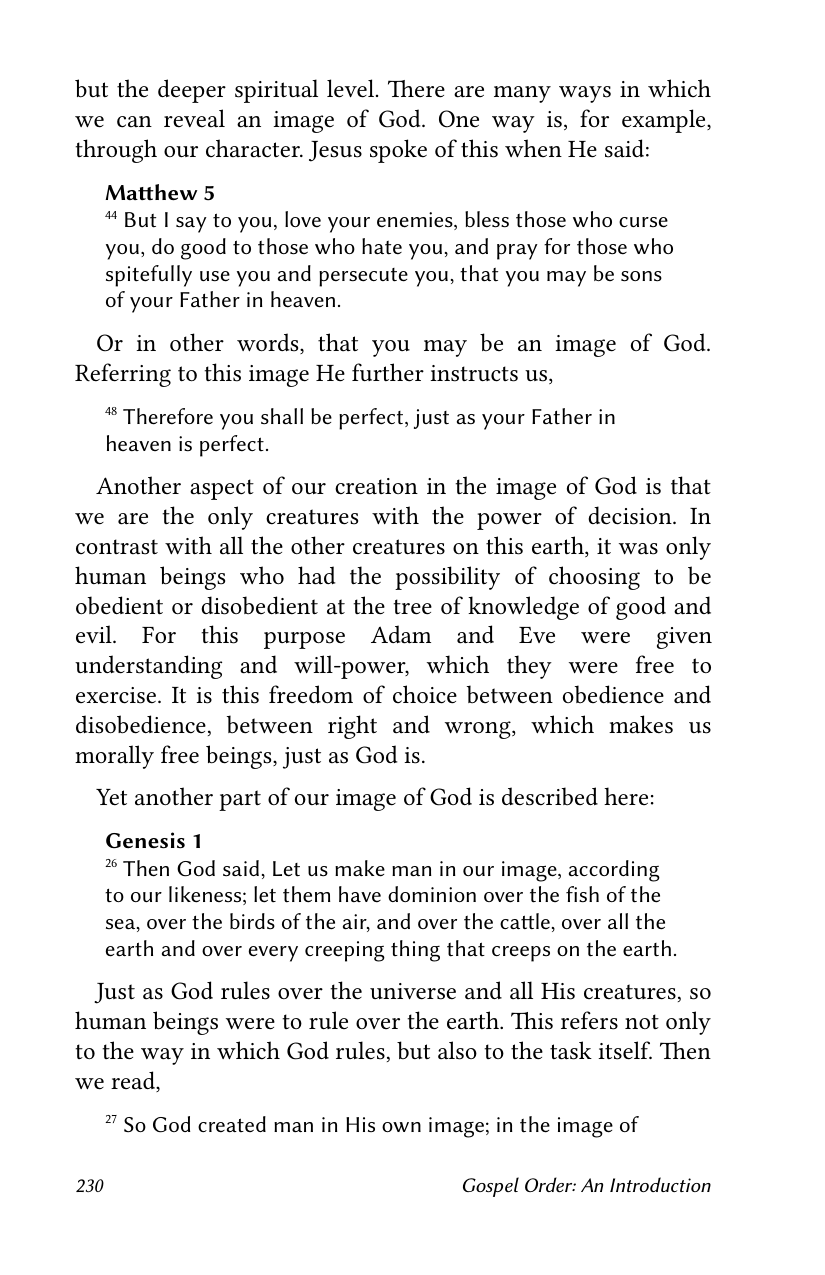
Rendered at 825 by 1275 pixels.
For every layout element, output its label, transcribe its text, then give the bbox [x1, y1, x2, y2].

text but the deeper spiritual level. There are many ways in which we can reveal an image of God. One way is, for example, through our character. Jesus spoke of this when He said: [75, 75, 712, 163]
text Matthew 5 [105, 180, 712, 206]
text Just as God rules over the universe and all His creatures, so human beings were to rule over the earth. This refers not only to the way in which God rules, but also to the task itself. Then we read, [75, 977, 712, 1096]
text 27 So God created man in His own image; in the image of [105, 1112, 682, 1138]
text Genesis 1 [105, 828, 712, 854]
text 48 Therefore you shall be perfect, just as your Father in heaven is perfect. [105, 404, 682, 457]
text Yet another part of our image of God is described here: [75, 783, 712, 812]
text Another aspect of our creation in the image of God is that we are the only creatures with the power of decision. In contrast with all the other creatures on this earth, it was only human beings who had the possibility of choosing to be obedient or disobedient at the tree of knowledge of good and evil. For this purpose Adam and Eve were given understanding and will-power, which they were free to exercise. It is this freedom of choice between obedience and disobedience, between right and wrong, which makes us morally free beings, just as God is. [75, 472, 712, 770]
text 44 But I say to you, love your enemies, bless those who curse you, do good to those who hate you, and pray for those who spitefully use you and persecute you, that you may be sons of your Father in heaven. [105, 207, 682, 313]
text Or in other words, that you may be an image of God. Referring to this image He further instructs us, [75, 329, 712, 387]
text 26 Then God said, Let us make man in our image, according to our likeness; let them have dominion over the fish of the sea, over the birds of the air, and over the cattle, over all the earth and over every creeping thing that creeps on the earth. [105, 856, 682, 962]
